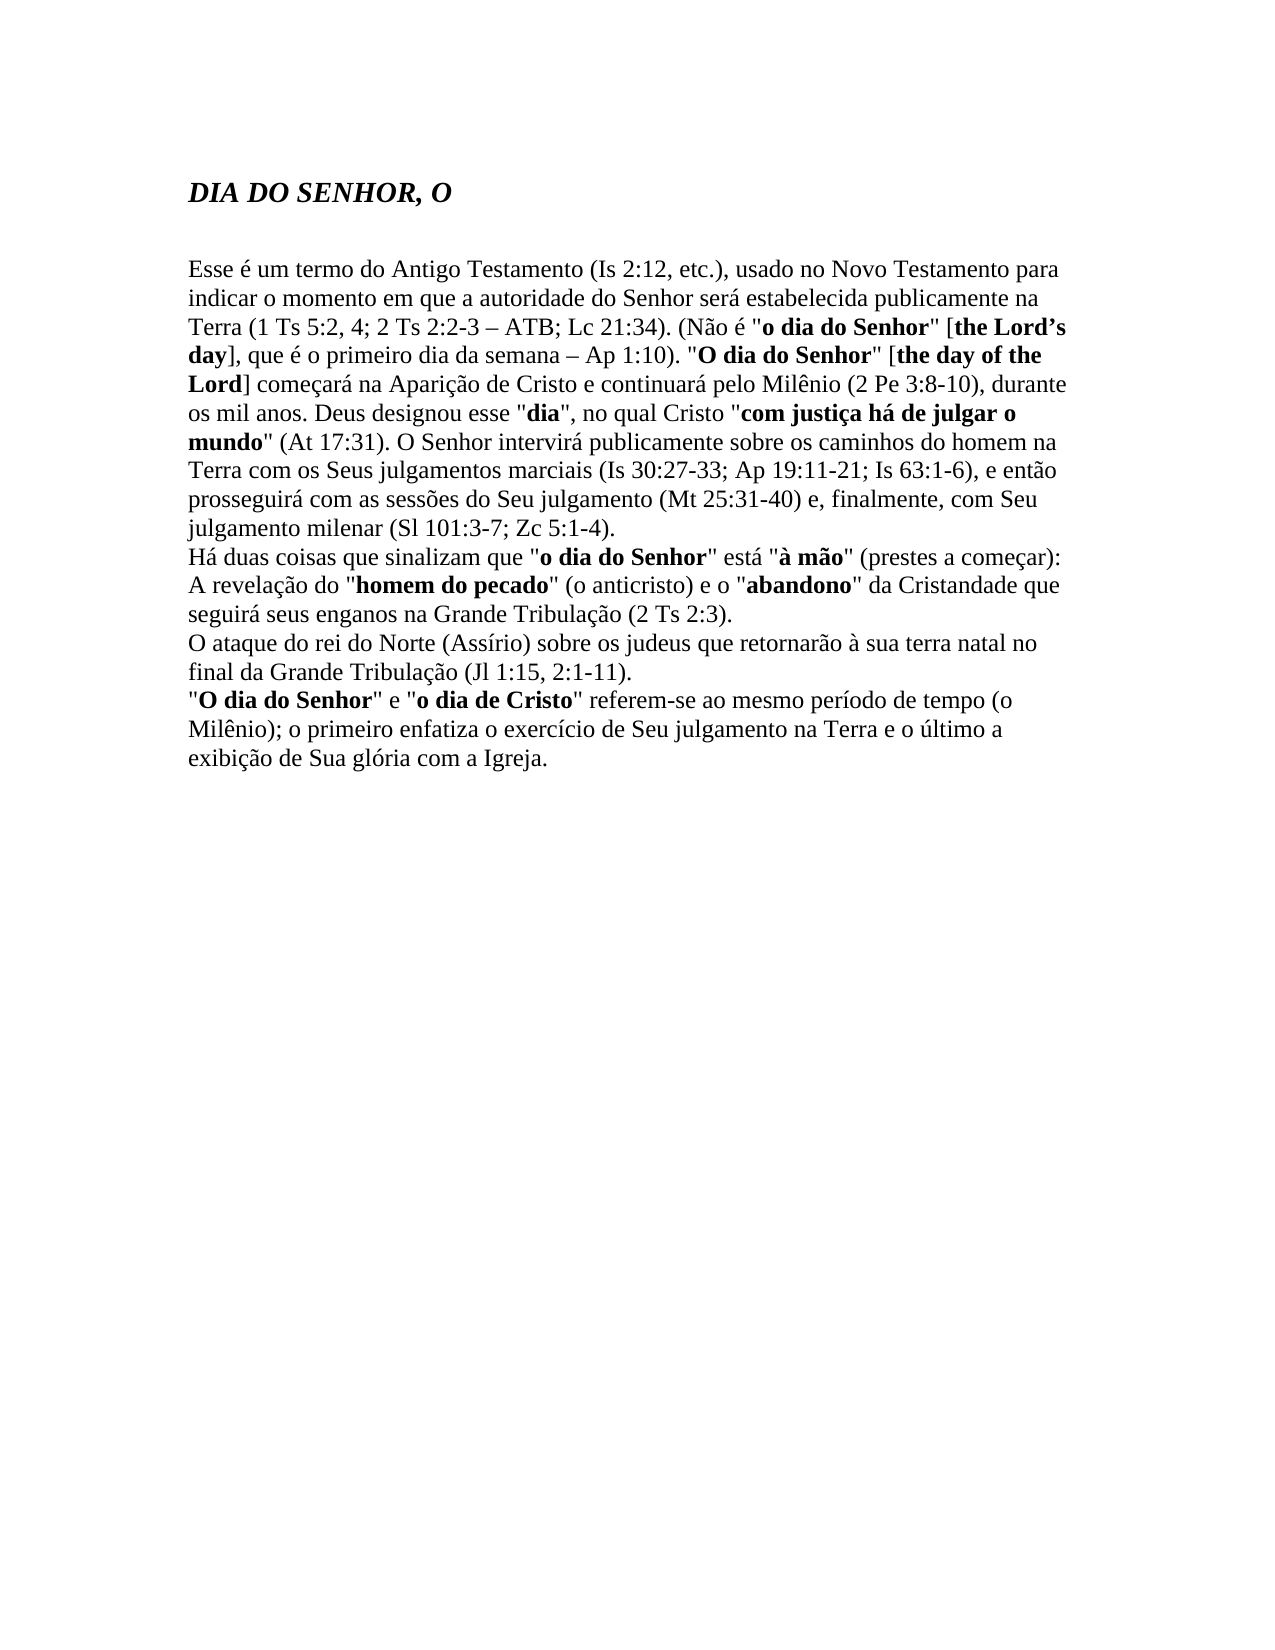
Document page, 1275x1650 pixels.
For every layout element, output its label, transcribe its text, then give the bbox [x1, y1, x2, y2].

text A revelação do "homem do pecado" (o anticristo) e o "abandono" da Cristandade que seguirá seus enganos na Grande Tribulação (2 Ts 2:3). [188, 571, 1087, 628]
text O ataque do rei do Norte (Assírio) sobre os judeus que retornarão à sua terra natal no final da Grande Tribulação (Jl 1:15, 2:1-11). [188, 628, 1087, 686]
text "O dia do Senhor" e "o dia de Cristo" referem-se ao mesmo período de tempo (o Milênio); o primeiro enfatiza o exercício de Seu julgamento na Terra e o último a exibição de Sua glória com a Igreja. [188, 686, 1087, 772]
text Há duas coisas que sinalizam que "o dia do Senhor" está "à mão" (prestes a começar): [188, 542, 1087, 571]
text Esse é um termo do Antigo Testamento (Is 2:12, etc.), usado no Novo Testamento para indicar o momento em que a autoridade do Senhor será estabelecida publicamente na Terra (1 Ts 5:2, 4; 2 Ts 2:2-3 – ATB; Lc 21:34). (Não é "o dia do Senhor" [the Lord’s day], que é o primeiro dia da semana – Ap 1:10). "O dia do Senhor" [the day of the Lord] começará na Aparição de Cristo e continuará pelo Milênio (2 Pe 3:8-10), durante os mil anos. Deus designou esse "dia", no qual Cristo "com justiça há de julgar o mundo" (At 17:31). O Senhor intervirá publicamente sobre os caminhos do homem na Terra com os Seus julgamentos marciais (Is 30:27-33; Ap 19:11-21; Is 63:1-6), e então prosseguirá com as sessões do Seu julgamento (Mt 25:31-40) e, finalmente, com Seu julgamento milenar (Sl 101:3-7; Zc 5:1-4). [188, 254, 1087, 542]
subtitle DIA DO SENHOR, O [188, 175, 1087, 208]
